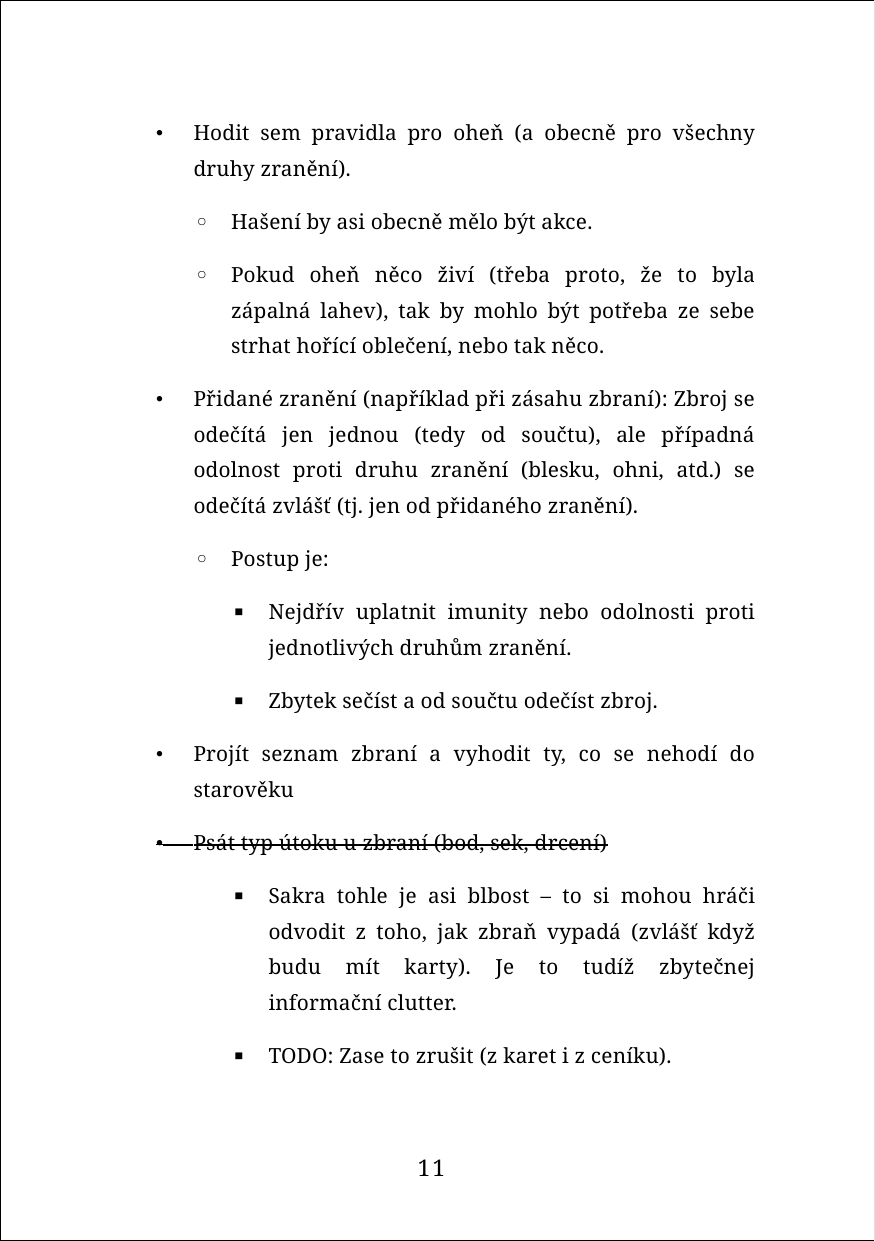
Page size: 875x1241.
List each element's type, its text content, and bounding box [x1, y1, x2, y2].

list Sakra tohle je asi blbost – to si mohou hráči odvodit z toho, jak zbraň vypadá (zvlášť když budu mít karty). Je to tudíž zbytečnej informační clutter. [231, 881, 756, 1016]
list Nejdřív uplatnit imunity nebo odolnosti proti jednotlivých druhům zranění. [231, 597, 756, 661]
list Zbytek sečíst a od součtu odečíst zbroj. [231, 686, 756, 715]
list Postup je: [193, 544, 756, 573]
list Pokud oheň něco živí (třeba proto, že to byla zápalná lahev), tak by mohlo být potřeba ze sebe strhat hořící oblečení, nebo tak něco. [193, 260, 756, 360]
list Hašení by asi obecně mělo být akce. [193, 207, 756, 235]
list Přidané zranění (například při zásahu zbraní): Zbroj se odečítá jen jednou (tedy od součtu), ale případná odolnost proti druhu zranění (blesku, ohni, atd.) se odečítá zvlášť (tj. jen od přidaného zranění). [156, 384, 756, 519]
list Psát typ útoku u zbraní (bod, sek, drcení) [156, 828, 756, 857]
list TODO: Zase to zrušit (z karet i z ceníku). [231, 1041, 756, 1070]
list Hodit sem pravidla pro oheň (a obecně pro všechny druhy zranění). [156, 118, 756, 182]
list Projít seznam zbraní a vyhodit ty, co se nehodí do starověku [156, 739, 756, 803]
